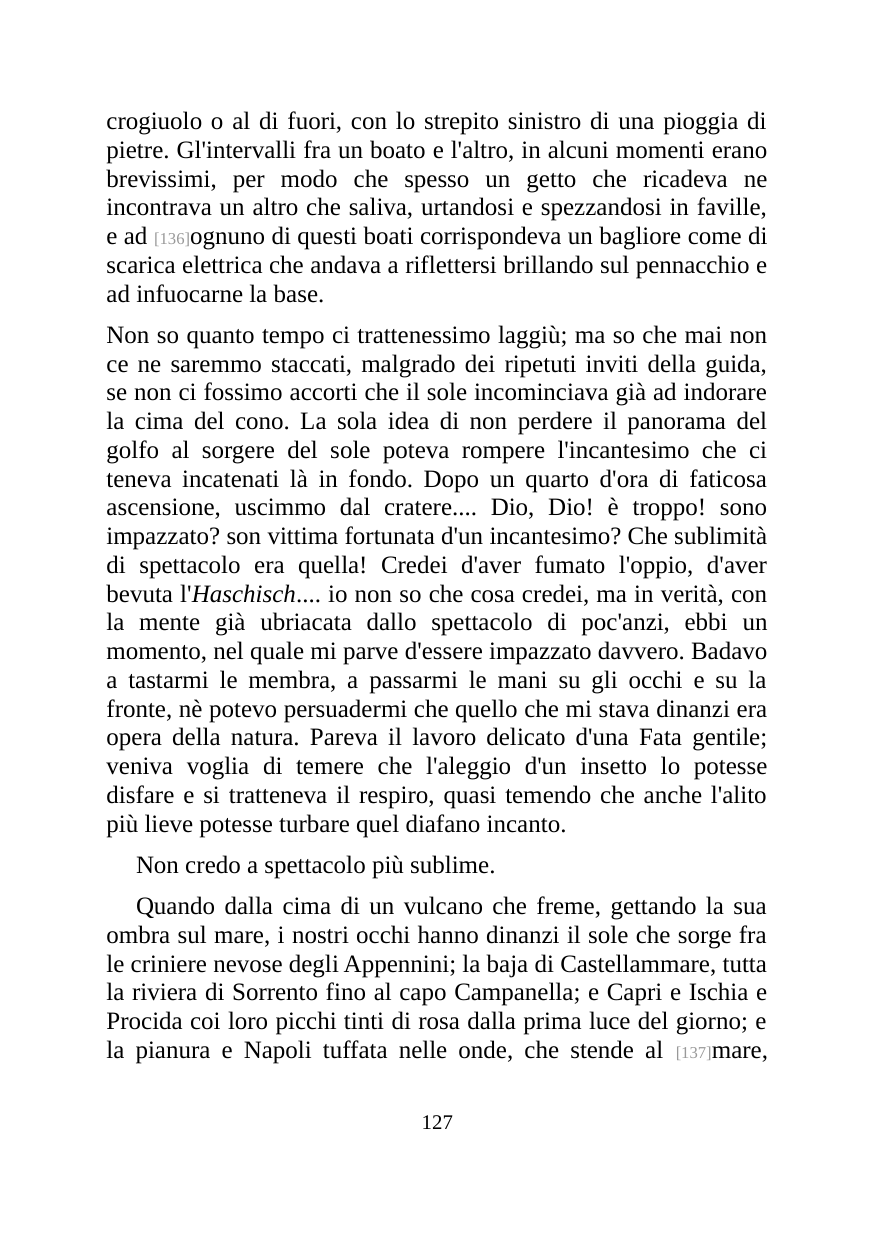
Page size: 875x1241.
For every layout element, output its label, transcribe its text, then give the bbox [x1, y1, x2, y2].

text crogiuolo o al di fuori, con lo strepito sinistro di una pioggia di pietre. Gl'intervalli fra un boato e l'altro, in alcuni momenti erano brevissimi, per modo che spesso un getto che ricadeva ne incontrava un altro che saliva, urtandosi e spezzandosi in faville, e ad [136]ognuno di questi boati corrispondeva un bagliore come di scarica elettrica che andava a riflettersi brillando sul pennacchio e ad infuocarne la base. [106, 106, 768, 307]
text Quando dalla cima di un vulcano che freme, gettando la sua ombra sul mare, i nostri occhi hanno dinanzi il sole che sorge fra le criniere nevose degli Appennini; la baja di Castellammare, tutta la riviera di Sorrento fino al capo Campanella; e Capri e Ischia e Procida coi loro picchi tinti di rosa dalla prima luce del giorno; e la pianura e Napoli tuffata nelle onde, che stende al [137]mare, [106, 891, 768, 1064]
text Non so quanto tempo ci trattenessimo laggiù; ma so che mai non ce ne saremmo staccati, malgrado dei ripetuti inviti della guida, se non ci fossimo accorti che il sole incominciava già ad indorare la cima del cono. La sola idea di non perdere il panorama del golfo al sorgere del sole poteva rompere l'incantesimo che ci teneva incatenati là in fondo. Dopo un quarto d'ora di faticosa ascensione, uscimmo dal cratere.... Dio, Dio! è troppo! sono impazzato? son vittima fortunata d'un incantesimo? Che sublimità di spettacolo era quella! Credei d'aver fumato l'oppio, d'aver bevuta l'Haschisch.... io non so che cosa credei, ma in verità, con la mente già ubriacata dallo spettacolo di poc'anzi, ebbi un momento, nel quale mi parve d'essere impazzato davvero. Badavo a tastarmi le membra, a passarmi le mani su gli occhi e su la fronte, nè potevo persuadermi che quello che mi stava dinanzi era opera della natura. Pareva il lavoro delicato d'una Fata gentile; veniva voglia di temere che l'aleggio d'un insetto lo potesse disfare e si tratteneva il respiro, quasi temendo che anche l'alito più lieve potesse turbare quel diafano incanto. [106, 320, 768, 837]
text Non credo a spettacolo più sublime. [106, 850, 768, 879]
